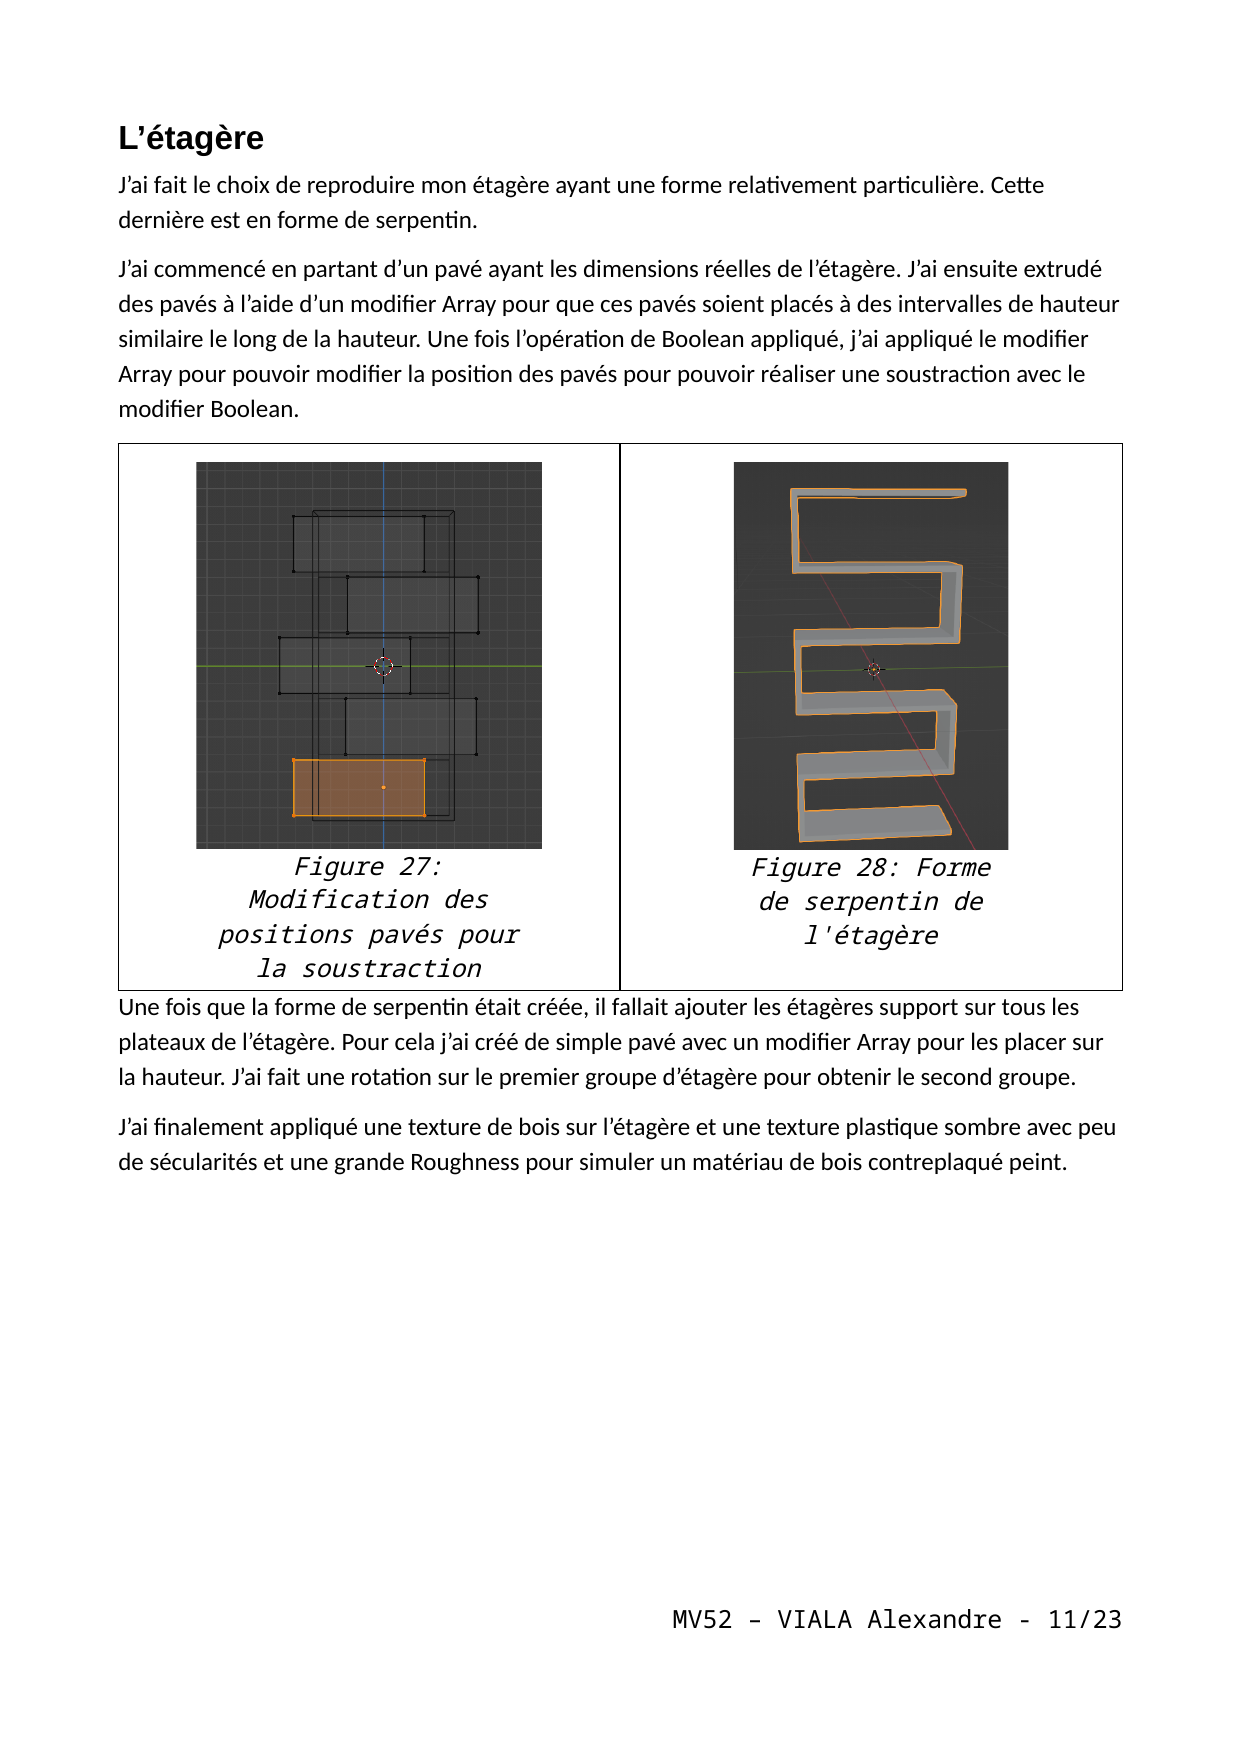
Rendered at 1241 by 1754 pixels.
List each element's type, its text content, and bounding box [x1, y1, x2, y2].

text J’ai finalement appliqué une texture de bois sur l’étagère et une texture plastique sombre avec peu de sécularités et une grande Roughness pour simuler un matériau de bois contreplaqué peint. [118, 1111, 1122, 1176]
picture [733, 462, 1009, 850]
text J’ai commencé en partant d’un pavé ayant les dimensions réelles de l’étagère. J’ai ensuite extrudé des pavés à l’aide d’un modifier Array pour que ces pavés soient placés à des intervalles de hauteur similaire le long de la hauteur. Une fois l’opération de Boolean appliqué, j’ai appliqué le modifier Array pour pouvoir modifier la position des pavés pour pouvoir réaliser une soustraction avec le modifier Boolean. [118, 254, 1122, 424]
text J’ai fait le choix de reproduire mon étagère ayant une forme relativement particulière. Cette dernière est en forme de serpentin. [118, 169, 1122, 234]
text Une fois que la forme de serpentin était créée, il fallait ajouter les étagères support sur tous les plateaux de l’étagère. Pour cela j’ai créé de simple pavé avec un modifier Array pour les placer sur la hauteur. J’ai fait une rotation sur le premier groupe d’étagère pour obtenir le second groupe. [118, 991, 1122, 1092]
picture [196, 462, 542, 849]
subtitle L’étagère [118, 118, 1122, 157]
table_header [119, 444, 619, 990]
table_header [621, 444, 1122, 990]
